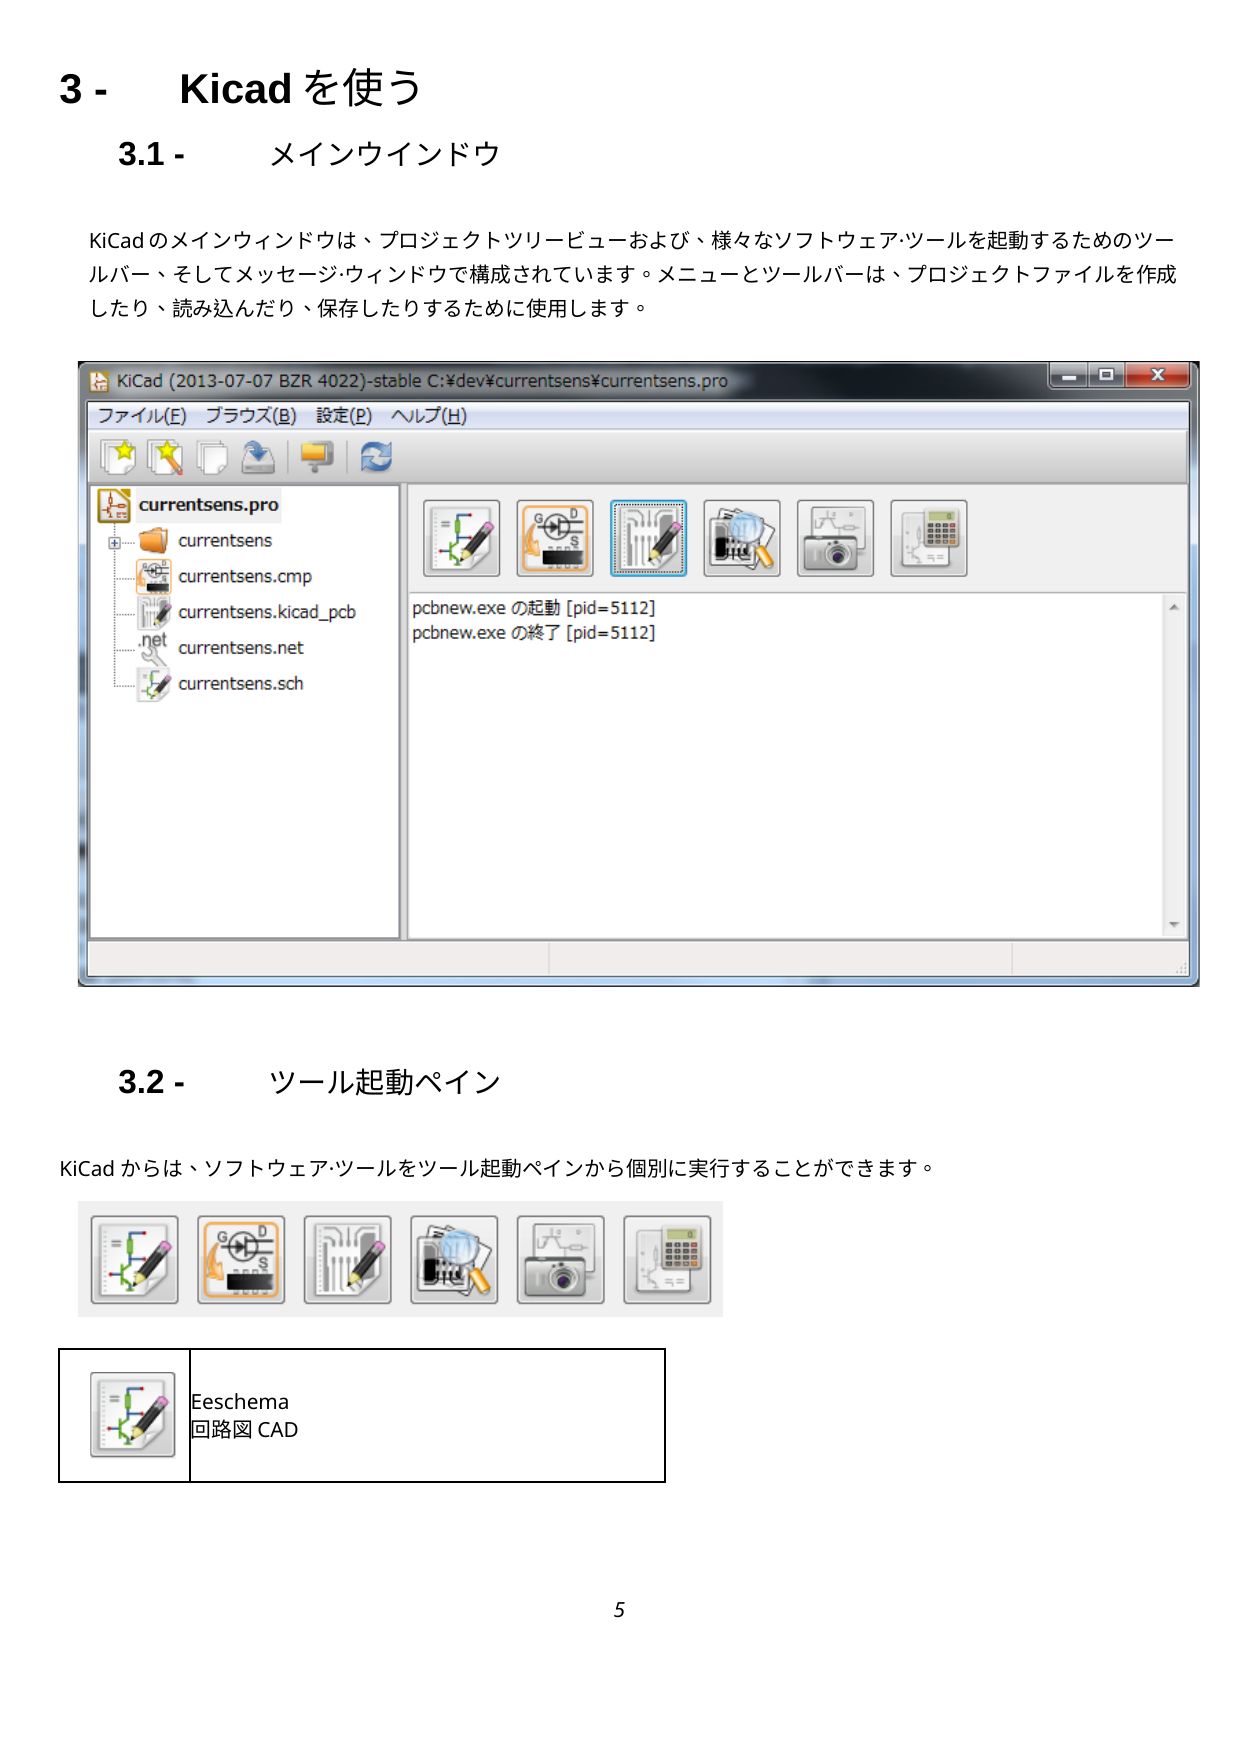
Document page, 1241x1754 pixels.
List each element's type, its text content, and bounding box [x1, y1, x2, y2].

table_header [60, 1350, 189, 1481]
subtitle メインウインドウ [118, 135, 1181, 174]
picture [90, 1372, 177, 1459]
picture [77, 361, 1200, 987]
subtitle Kicadを使う [59, 59, 1181, 116]
text KiCadのメインウィンドウは、プロジェクトツリービューおよび、様々なソフトウェア·ツールを起動するためのツールバー、そしてメッセージ·ウィンドウで構成されています。メニューとツールバーは、プロジェクトファイルを作成したり、読み込んだり、保存したりするために使用します。 [88, 226, 1181, 322]
subtitle ツール起動ペイン [118, 1062, 1181, 1102]
picture [77, 1201, 724, 1317]
text KiCad からは、ソフトウェア·ツールをツール起動ペインから個別に実行することができます。 [59, 1154, 1181, 1182]
table_header Eeschema 回路図CAD [191, 1350, 664, 1481]
